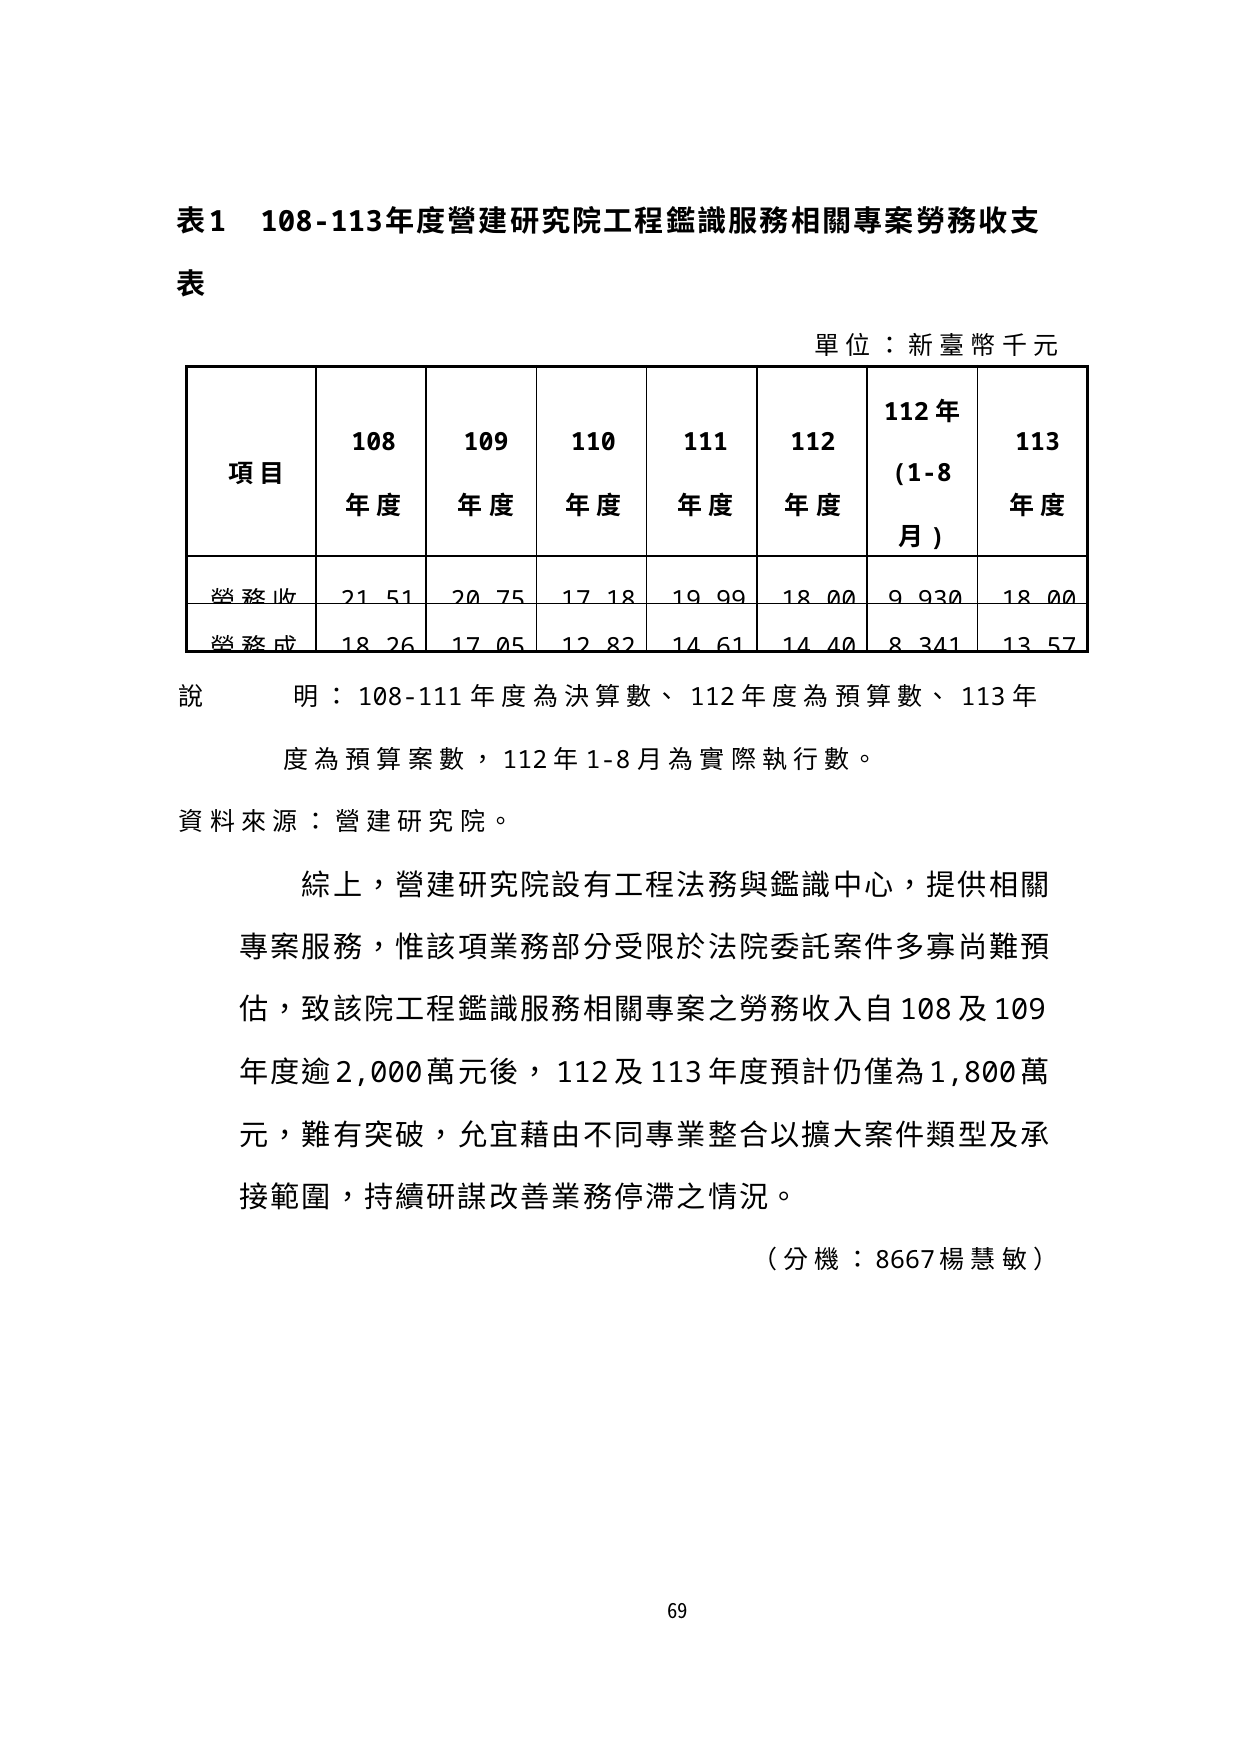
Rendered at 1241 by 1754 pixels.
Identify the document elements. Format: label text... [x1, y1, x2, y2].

table_header 110 年度 [537, 368, 646, 555]
text 表1 108-113年度營建研究院工程鑑識服務相關專案勞務收支表 [176, 177, 1061, 302]
table_cell 17,185 [537, 557, 646, 603]
table_cell 13,577 [978, 604, 1086, 650]
table_cell 18,266 [317, 604, 425, 650]
table_cell 8,341 [868, 604, 977, 650]
table_cell 14,613 [647, 604, 756, 650]
table_cell 12,829 [537, 604, 646, 650]
table_header 項目 [188, 368, 315, 555]
table_cell 勞務收入 [188, 557, 315, 603]
table_cell 19,993 [647, 557, 756, 603]
text （分機：8667楊慧敏） [176, 1216, 1061, 1278]
table_cell 17,058 [427, 604, 536, 650]
table_header 112年(1-8月) [868, 368, 977, 555]
text 資料來源：營建研究院。 [176, 778, 1061, 841]
table_cell 9,930 [868, 557, 977, 603]
table_cell 20,759 [427, 557, 536, 603]
table_cell 21,518 [317, 557, 425, 603]
table_header 108 年度 [317, 368, 425, 555]
table_cell 勞務成本 [188, 604, 315, 650]
table_header 113 年度 [978, 368, 1086, 555]
table_cell 勞務成本 [277, 641, 287, 650]
text 綜上，營建研究院設有工程法務與鑑識中心，提供相關專案服務，惟該項業務部分受限於法院委託案件多寡尚難預估，致該院工程鑑識服務相關專案之勞務收入自108及109年度逾2,000萬元後，112及113年度預計仍僅為1,800萬元，難有突破，允宜藉由不同專業整合以擴大案件類型及承接範圍，持續研謀改善業務停滯之情況。 [234, 841, 1061, 1216]
table_cell 18,000 [758, 557, 866, 603]
table_header 111 年度 [647, 368, 756, 555]
table_header 109 年度 [427, 368, 536, 555]
table_cell 14,400 [758, 604, 866, 650]
text 說 明：108-111年度為決算數、112年度為預算數、113年度為預算案數，112年1-8月為實際執行數。 [176, 653, 1061, 778]
table_header 112 年度 [758, 368, 866, 555]
table_cell 18,000 [978, 557, 1086, 603]
text 單位：新臺幣千元 [176, 302, 1061, 365]
